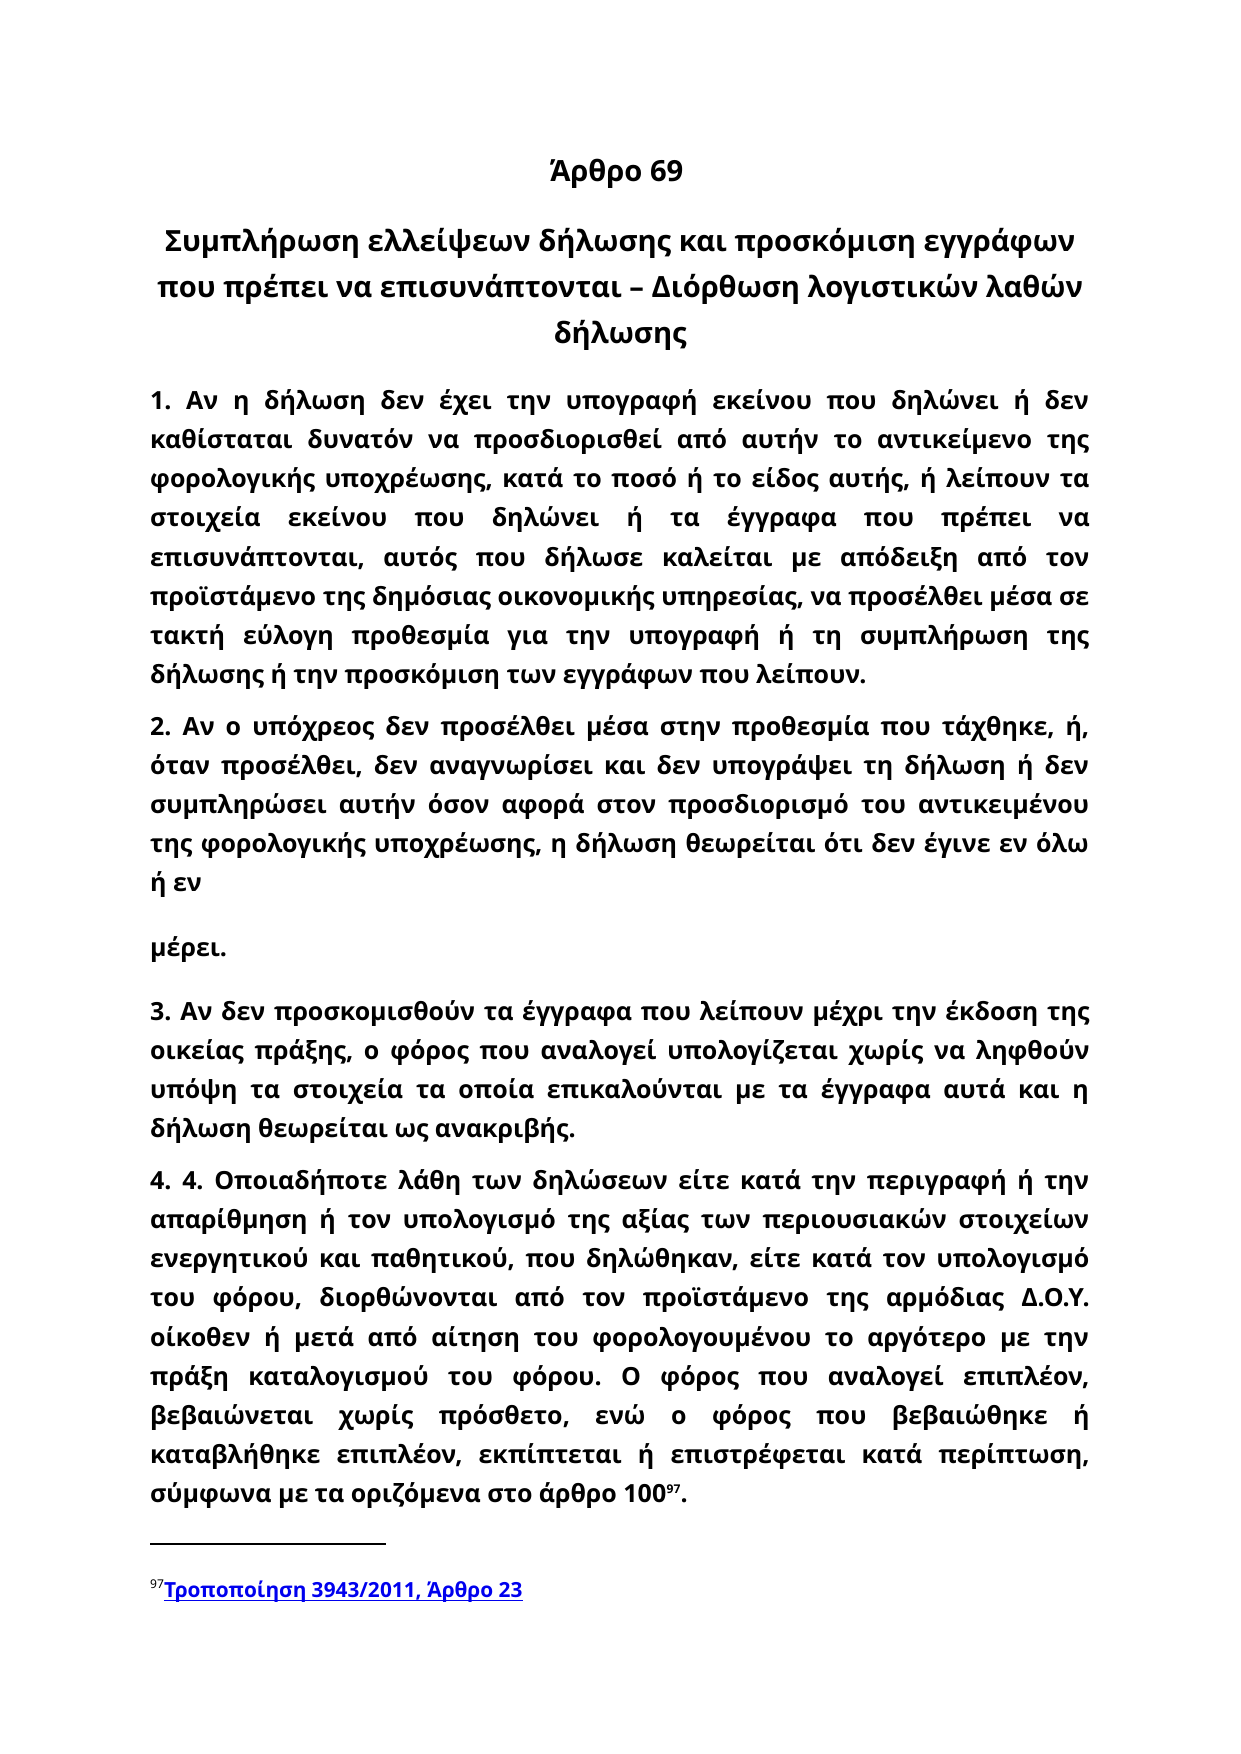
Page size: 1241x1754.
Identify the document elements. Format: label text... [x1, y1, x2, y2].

subtitle Άρθρο 69 [150, 150, 1090, 190]
text 2. Αν ο υπόχρεος δεν προσέλθει μέσα στην προθεσμία που τάχθηκε, ή, όταν προσέλθει, δεν αναγνωρίσει και δεν υπογράψει τη δήλωση ή δεν συμπληρώσει αυτήν όσον αφορά στον προσδιορισμό του αντικειμένου της φορολογικής υποχρέωσης, η δήλωση θεωρείται ότι δεν έγινε εν όλω ή εν [150, 708, 1090, 899]
text 3. Αν δεν προσκομισθούν τα έγγραφα που λείπουν μέχρι την έκδοση της οικείας πράξης, ο φόρος που αναλογεί υπολογίζεται χωρίς να ληφθούν υπόψη τα στοιχεία τα οποία επικαλούνται με τα έγγραφα αυτά και η δήλωση θεωρείται ως ανακριβής. [150, 993, 1090, 1145]
text μέρει. [150, 929, 1090, 963]
text 1. Αν η δήλωση δεν έχει την υπογραφή εκείνου που δηλώνει ή δεν καθίσταται δυνατόν να προσδιορισθεί από αυτήν το αντικείμενο της φορολογικής υποχρέωσης, κατά το ποσό ή το είδος αυτής, ή λείπουν τα στοιχεία εκείνου που δηλώνει ή τα έγγραφα που πρέπει να επισυνάπτονται, αυτός που δήλωσε καλείται με απόδειξη από τον προϊστάμενο της δημόσιας οικονομικής υπηρεσίας, να προσέλθει μέσα σε τακτή εύλογη προθεσμία για την υπογραφή ή τη συμπλήρωση της δήλωσης ή την προσκόμιση των εγγράφων που λείπουν. [150, 382, 1090, 691]
subtitle Συμπλήρωση ελλείψεων δήλωσης και προσκόμιση εγγράφων που πρέπει να επισυνάπτονται – Διόρθωση λογιστικών λαθών δήλωσης [150, 221, 1090, 352]
text 4. 4. Οποιαδήποτε λάθη των δηλώσεων είτε κατά την περιγραφή ή την απαρίθμηση ή τον υπολογισμό της αξίας των περιουσιακών στοιχείων ενεργητικού και παθητικού, που δηλώθηκαν, είτε κατά τον υπολογισμό του φόρου, διορθώνονται από τον προϊστάμενο της αρμόδιας Δ.Ο.Υ. οίκοθεν ή μετά από αίτηση του φορολογουμένου το αργότερο με την πράξη καταλογισμού του φόρου. Ο φόρος που αναλογεί επιπλέον, βεβαιώνεται χωρίς πρόσθετο, ενώ ο φόρος που βεβαιώθηκε ή καταβλήθηκε επιπλέον, εκπίπτεται ή επιστρέφεται κατά περίπτωση, σύμφωνα με τα οριζόμενα στο άρθρο 100. [150, 1162, 1090, 1510]
text Τροποποίηση 3943/2011, Άρθρο 23 [150, 1576, 1090, 1604]
